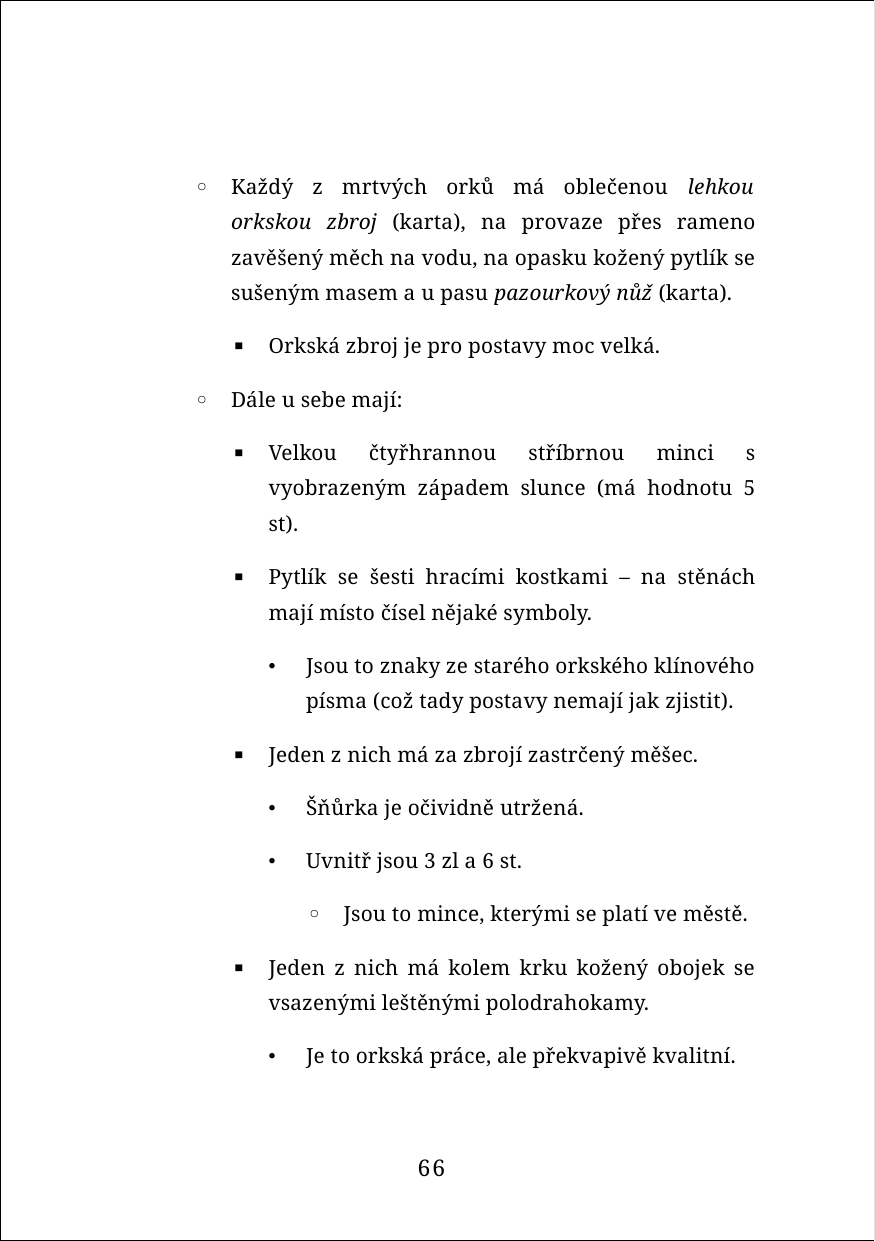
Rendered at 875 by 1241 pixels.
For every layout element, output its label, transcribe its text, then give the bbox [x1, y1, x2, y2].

list Jsou to znaky ze starého orkského klínového písma (což tady postavy nemají jak zjistit). [268, 651, 756, 715]
list Každý z mrtvých orků má oblečenou lehkou orkskou zbroj (karta), na provaze přes rameno zavěšený měch na vodu, na opasku kožený pytlík se sušeným masem a u pasu pazourkový nůž (karta). [193, 172, 756, 307]
list Orkská zbroj je pro postavy moc velká. [231, 332, 756, 360]
list Jsou to mince, kterými se platí ve městě. [306, 899, 756, 928]
list Pytlík se šesti hracími kostkami – na stěnách mají místo čísel nějaké symboly. [231, 562, 756, 626]
list Uvnitř jsou 3 zl a 6 st. [268, 846, 756, 875]
list Je to orkská práce, ale překvapivě kvalitní. [268, 1041, 756, 1070]
list Dále u sebe mají: [193, 385, 756, 413]
list Jeden z nich má za zbrojí zastrčený měšec. [231, 740, 756, 768]
list Velkou čtyřhrannou stříbrnou minci s vyobrazeným západem slunce (má hodnotu 5 st). [231, 438, 756, 537]
list Šňůrka je očividně utržená. [268, 793, 756, 821]
list Jeden z nich má kolem krku kožený obojek se vsazenými leštěnými polodrahokamy. [231, 953, 756, 1017]
